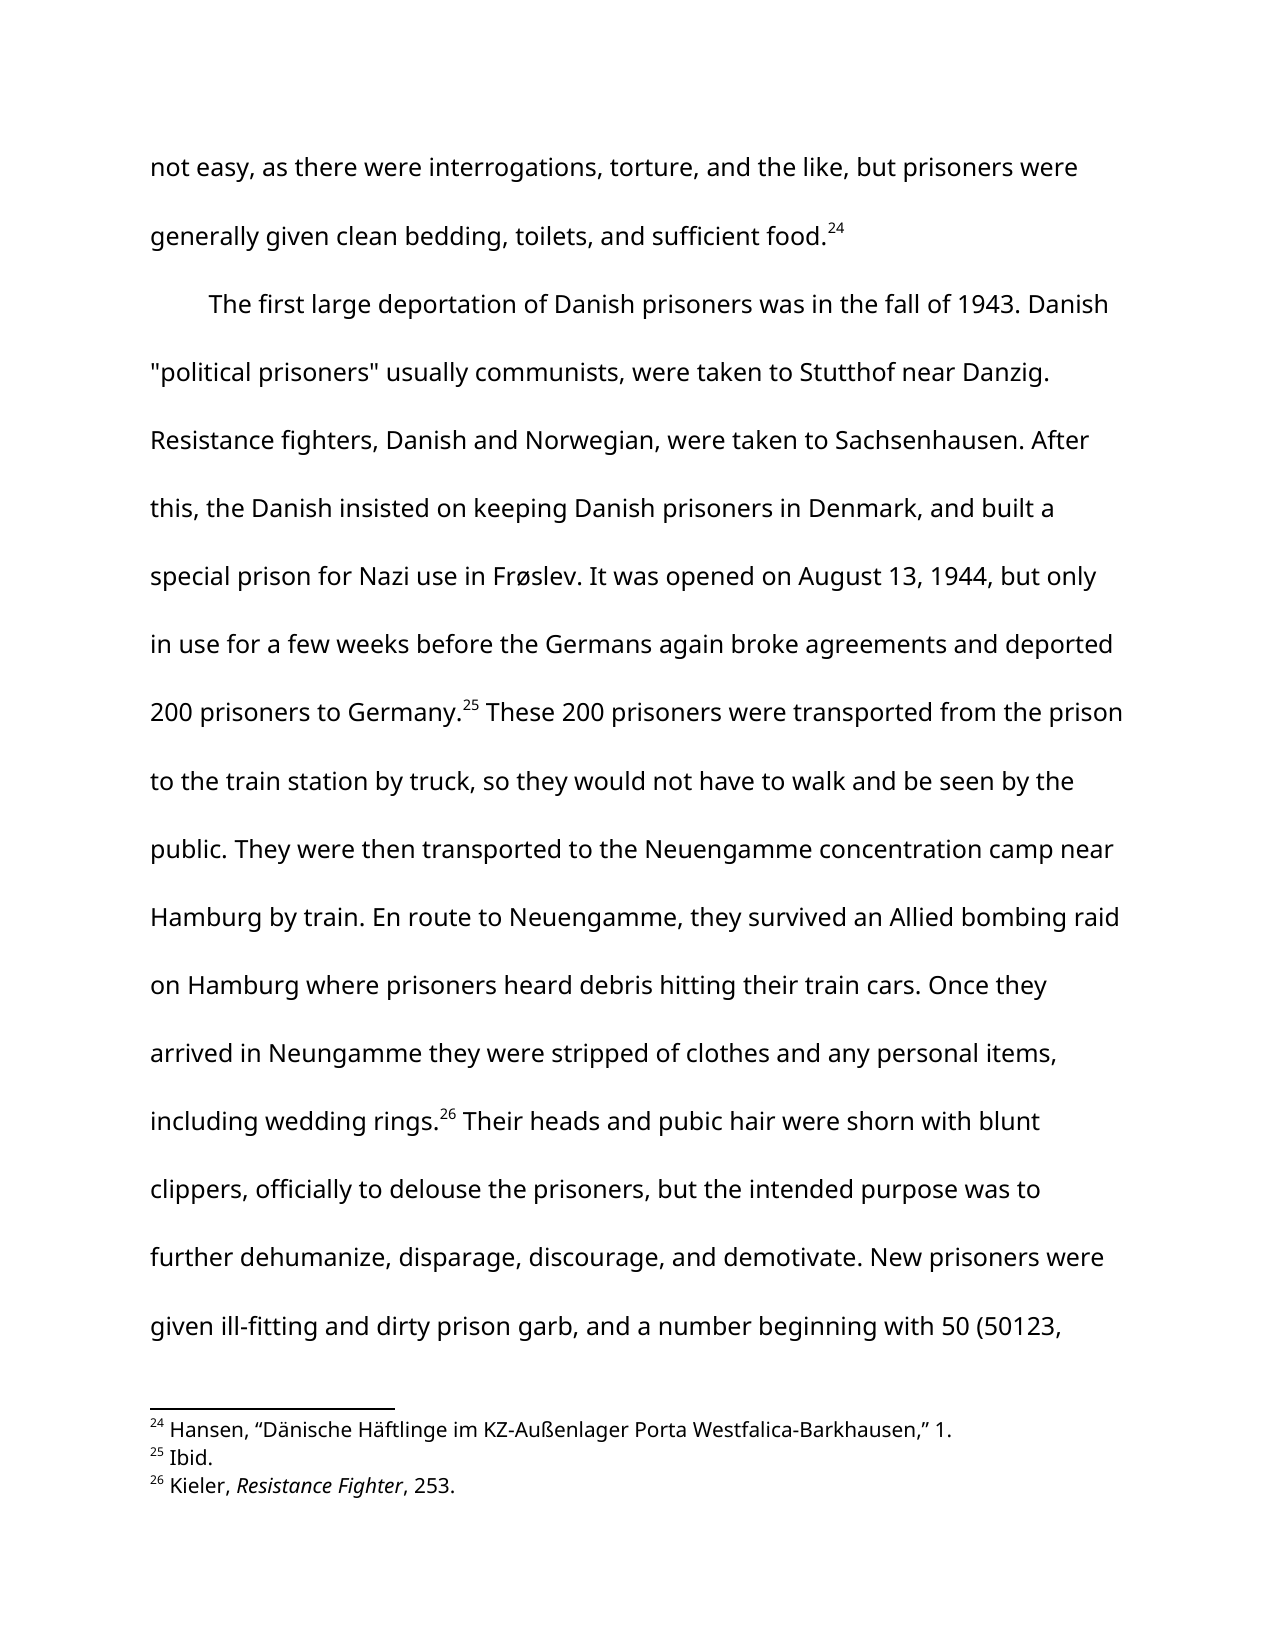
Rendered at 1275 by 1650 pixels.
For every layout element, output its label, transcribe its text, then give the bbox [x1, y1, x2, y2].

text Hansen, “Dänische Häftlinge im KZ-Außenlager Porta Westfalica-Barkhausen,” 1. [150, 1415, 1125, 1443]
text Ibid. [150, 1443, 1125, 1472]
text Kieler, Resistance Fighter, 253. [150, 1472, 1125, 1500]
text not easy, as there were interrogations, torture, and the like, but prisoners were generally given clean bedding, toilets, and sufficient food. [150, 150, 1125, 252]
text The first large deportation of Danish prisoners was in the fall of 1943. Danish "political prisoners" usually communists, were taken to Stutthof near Danzig. Resistance fighters, Danish and Norwegian, were taken to Sachsenhausen. After this, the Danish insisted on keeping Danish prisoners in Denmark, and built a special prison for Nazi use in Frøslev. It was opened on August 13, 1944, but only in use for a few weeks before the Germans again broke agreements and deported 200 prisoners to Germany. These 200 prisoners were transported from the prison to the train station by truck, so they would not have to walk and be seen by the public. They were then transported to the Neuengamme concentration camp near Hamburg by train. En route to Neuengamme, they survived an Allied bombing raid on Hamburg where prisoners heard debris hitting their train cars. Once they arrived in Neungamme they were stripped of clothes and any personal items, including wedding rings. Their heads and pubic hair were shorn with blunt clippers, officially to delouse the prisoners, but the intended purpose was to further dehumanize, disparage, discourage, and demotivate. New prisoners were given ill-fitting and dirty prison garb, and a number beginning with 50 (50123, [150, 286, 1125, 1342]
